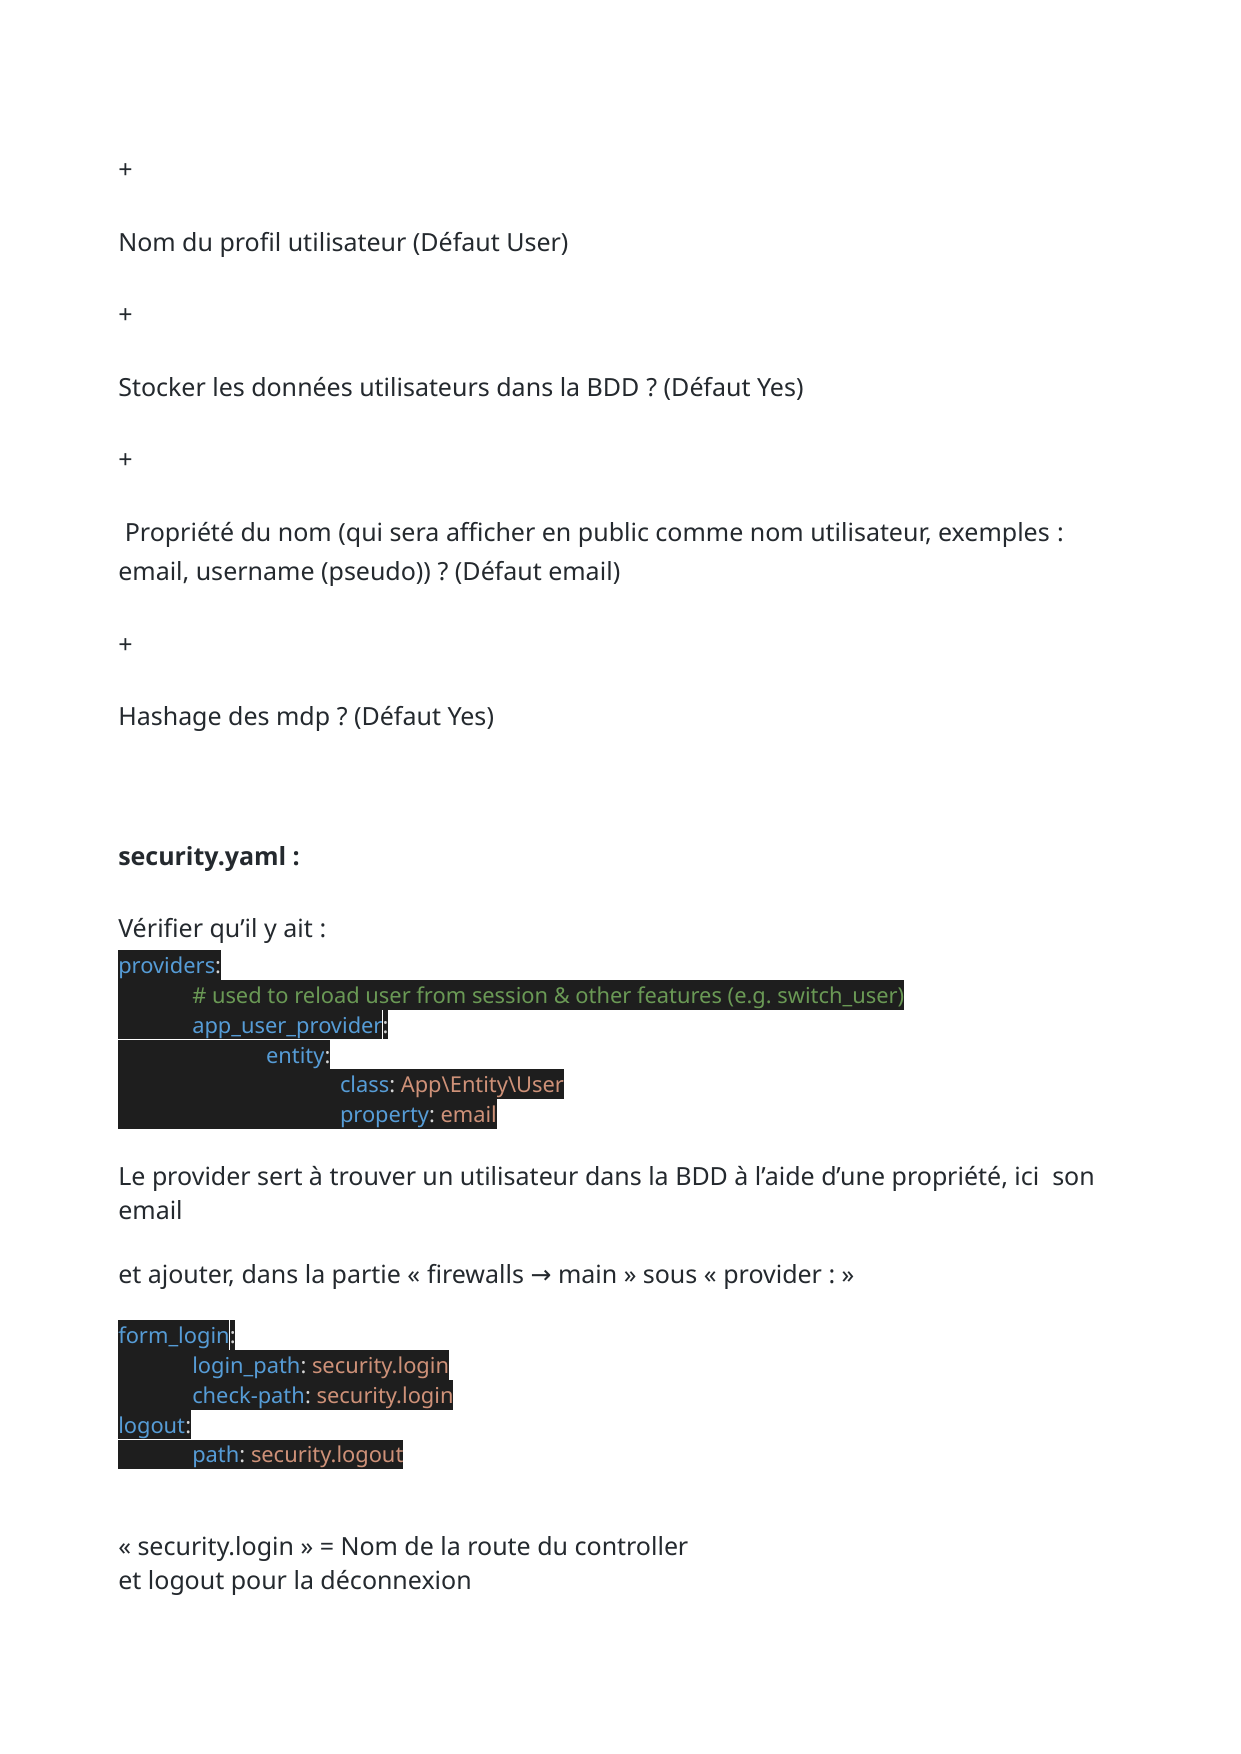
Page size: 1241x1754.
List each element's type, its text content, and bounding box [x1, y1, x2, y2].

text et ajouter, dans la partie « firewalls → main » sous « provider : » [118, 1257, 1122, 1291]
text + [118, 152, 1122, 186]
text + [118, 297, 1122, 331]
text Le provider sert à trouver un utilisateur dans la BDD à l’aide d’une propriété, ici son email [118, 1159, 1122, 1227]
text form_login: [118, 1320, 1122, 1350]
text check-path: security.login [118, 1380, 1122, 1410]
text + [118, 626, 1122, 660]
text entity: [118, 1039, 1122, 1069]
text « security.login » = Nom de la route du controller [118, 1529, 1122, 1563]
text Hashage des mdp ? (Défaut Yes) [118, 699, 1122, 733]
text class: App\Entity\User [118, 1069, 1122, 1099]
text app_user_provider: [118, 1010, 1122, 1039]
text + [118, 442, 1122, 476]
text et logout pour la déconnexion [118, 1563, 1122, 1597]
text security.yaml : [118, 838, 1122, 872]
text path: security.logout [118, 1439, 1122, 1469]
text logout: [118, 1410, 1122, 1439]
text # used to reload user from session & other features (e.g. switch_user) [118, 980, 1122, 1010]
text Nom du profil utilisateur (Défaut User) [118, 224, 1122, 258]
text providers: [118, 950, 1122, 980]
text Stocker les données utilisateurs dans la BDD ? (Défaut Yes) [118, 369, 1122, 403]
text property: email [118, 1099, 1122, 1129]
text Vérifier qu’il y ait : [118, 911, 1122, 945]
text login_path: security.login [118, 1350, 1122, 1380]
text Propriété du nom (qui sera afficher en public comme nom utilisateur, exemples : email, username (pseudo)) ? (Défaut email) [118, 514, 1122, 588]
